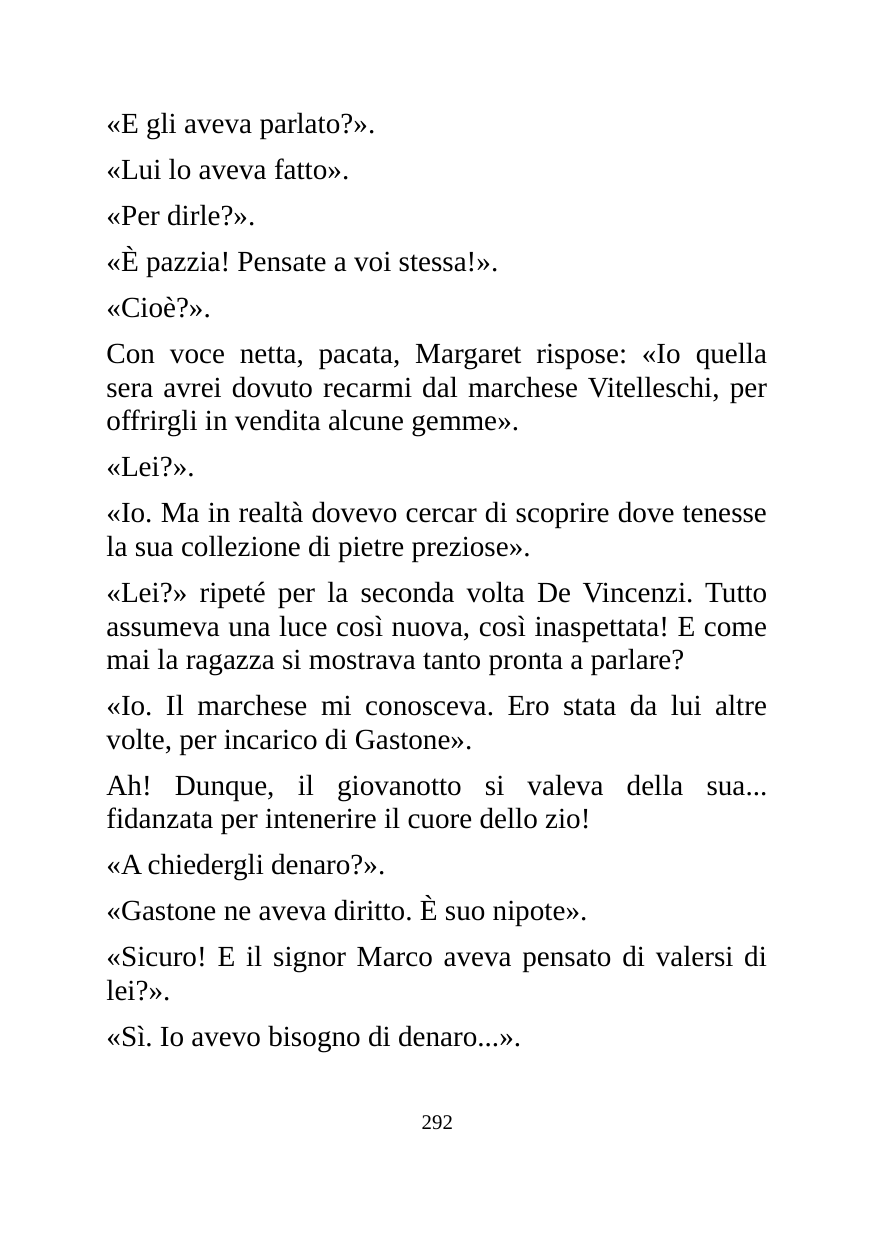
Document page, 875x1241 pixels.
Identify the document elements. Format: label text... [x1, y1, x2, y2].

text «Sicuro! E il signor Marco aveva pensato di valersi di lei?». [106, 939, 768, 1007]
text «Lui lo aveva fatto». [106, 152, 768, 186]
text «Cioè?». [106, 290, 768, 324]
text «Io. Ma in realtà dovevo cercar di scoprire dove tenesse la sua collezione di pietre preziose». [106, 496, 768, 563]
text «È pazzia! Pensate a voi stessa!». [106, 244, 768, 278]
text «A chiedergli denaro?». [106, 847, 768, 881]
text Con voce netta, pacata, Margaret rispose: «Io quella sera avrei dovuto recarmi dal marchese Vitelleschi, per offrirgli in vendita alcune gemme». [106, 336, 768, 437]
text Ah! Dunque, il giovanotto si valeva della sua... fidanzata per intenerire il cuore dello zio! [106, 768, 768, 835]
text «Lei?». [106, 449, 768, 483]
text «Lei?» ripeté per la seconda volta De Vincenzi. Tutto assumeva una luce così nuova, così inaspettata! E come mai la ragazza si mostrava tanto pronta a parlare? [106, 575, 768, 676]
text «Sì. Io avevo bisogno di denaro...». [106, 1019, 768, 1053]
text «Gastone ne aveva diritto. È suo nipote». [106, 893, 768, 927]
text «E gli aveva parlato?». [106, 106, 768, 140]
text «Per dirle?». [106, 198, 768, 232]
text «Io. Il marchese mi conosceva. Ero stata da lui altre volte, per incarico di Gastone». [106, 688, 768, 755]
